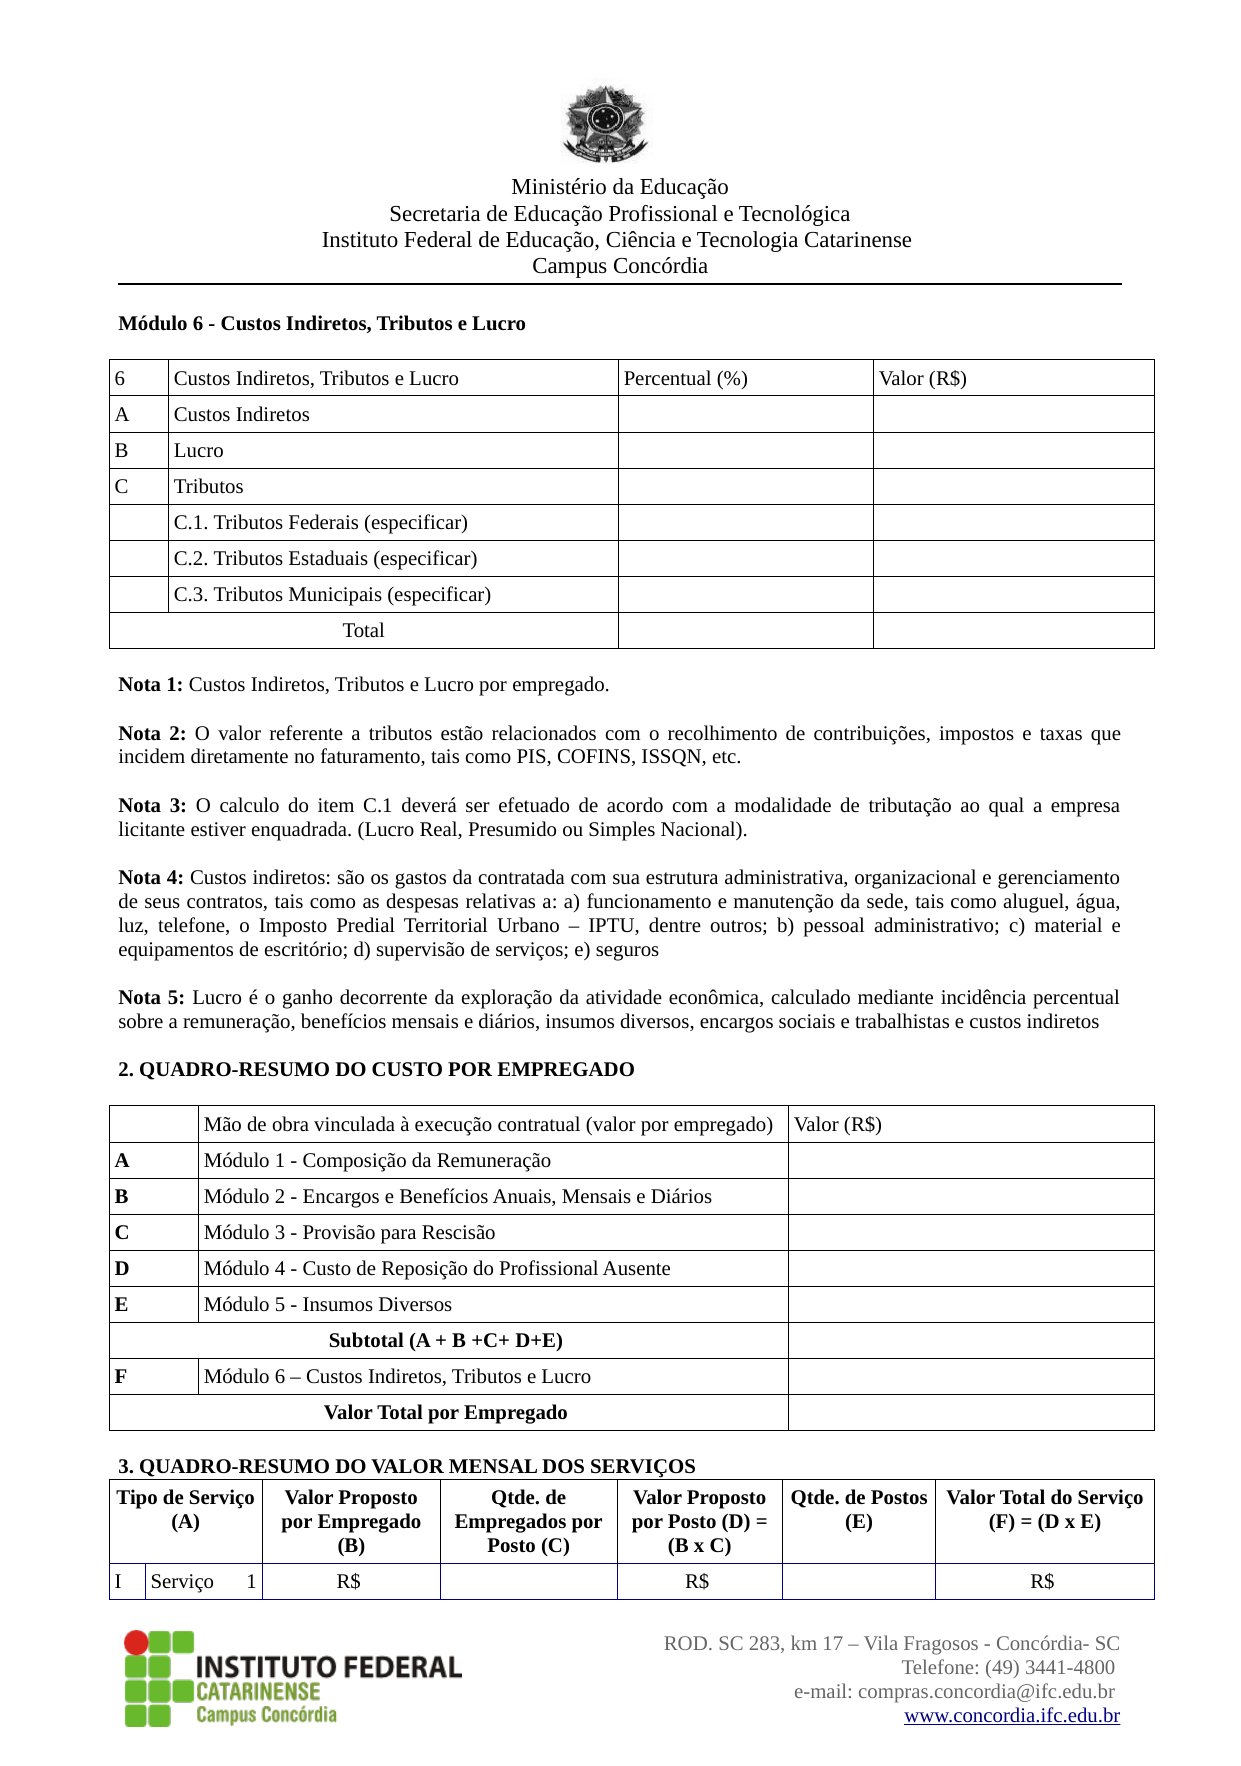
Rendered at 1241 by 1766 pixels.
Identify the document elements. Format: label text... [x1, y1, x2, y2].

table_cell [110, 505, 168, 539]
table_cell Tributos [169, 469, 618, 503]
table_cell [619, 577, 873, 612]
table_cell [874, 577, 1154, 612]
table_cell C.1. Tributos Federais (especificar) [169, 505, 618, 539]
table_cell C [110, 1215, 198, 1249]
table_cell [110, 541, 168, 576]
table_header Valor Proposto por Empregado (B) [263, 1480, 440, 1563]
table_cell Módulo 5 - Insumos Diversos [199, 1287, 788, 1322]
table_cell [619, 469, 873, 503]
table_cell Módulo 1 - Composição da Remuneração [199, 1143, 788, 1177]
table_cell [789, 1323, 1154, 1358]
table_cell [619, 505, 873, 539]
table_cell [783, 1564, 935, 1599]
table_cell B [110, 433, 168, 467]
table_header Qtde. de Empregados por Posto (C) [441, 1480, 617, 1563]
table_cell Serviço 1 [146, 1564, 262, 1599]
table_cell [789, 1179, 1154, 1213]
table_cell Módulo 2 - Encargos e Benefícios Anuais, Mensais e Diários [199, 1179, 788, 1213]
picture [124, 1630, 462, 1727]
table_cell Total [110, 613, 618, 648]
table_cell C.2. Tributos Estaduais (especificar) [169, 541, 618, 576]
table_cell F [110, 1359, 198, 1394]
table_cell [789, 1287, 1154, 1322]
text Nota 2: O valor referente a tributos estão relacionados com o recolhimento de contribuições, impostos e taxas que incidem diretamente no faturamento, tais como PIS, COFINS, ISSQN, etc. [118, 720, 1122, 768]
table_cell [874, 469, 1154, 503]
table_header Valor Proposto por Posto (D) = (B x C) [618, 1480, 782, 1563]
table_cell D [110, 1251, 198, 1286]
text Nota 1: Custos Indiretos, Tributos e Lucro por empregado. [118, 672, 1122, 696]
table_cell Valor Total por Empregado [110, 1395, 788, 1430]
table_cell [874, 433, 1154, 467]
table_cell Módulo 3 - Provisão para Rescisão [199, 1215, 788, 1249]
table_header Qtde. de Postos (E) [783, 1480, 935, 1563]
table_header Valor (R$) [789, 1106, 1154, 1141]
table_cell R$ [936, 1564, 1154, 1599]
table_cell [874, 613, 1154, 648]
table_cell R$ [263, 1564, 440, 1599]
table_cell Lucro [169, 433, 618, 467]
table_cell A [110, 1143, 198, 1177]
text Nota 4: Custos indiretos: são os gastos da contratada com sua estrutura administrativa, organizacional e gerenciamento de seus contratos, tais como as despesas relativas a: a) funcionamento e manutenção da sede, tais como aluguel, água, luz, telefone, o Imposto Predial Territorial Urbano – IPTU, dentre outros; b) pessoal administrativo; c) material e equipamentos de escritório; d) supervisão de serviços; e) seguros [118, 865, 1122, 961]
table_cell Subtotal (A + B +C+ D+E) [110, 1323, 788, 1358]
text 3. QUADRO-RESUMO DO VALOR MENSAL DOS SERVIÇOS [118, 1454, 1122, 1478]
table_header Custos Indiretos, Tributos e Lucro [169, 360, 618, 395]
table_cell C.3. Tributos Municipais (especificar) [169, 577, 618, 612]
text Nota 5: Lucro é o ganho decorrente da exploração da atividade econômica, calculado mediante incidência percentual sobre a remuneração, benefícios mensais e diários, insumos diversos, encargos sociais e trabalhistas e custos indiretos [118, 985, 1122, 1033]
table_cell [874, 505, 1154, 539]
table_cell I [110, 1564, 145, 1599]
text Nota 3: O calculo do item C.1 deverá ser efetuado de acordo com a modalidade de tributação ao qual a empresa licitante estiver enquadrada. (Lucro Real, Presumido ou Simples Nacional). [118, 793, 1122, 841]
table_cell [110, 577, 168, 612]
table_header [110, 1106, 198, 1141]
table_cell C [110, 469, 168, 503]
table_cell Módulo 4 - Custo de Reposição do Profissional Ausente [199, 1251, 788, 1286]
table_header Percentual (%) [619, 360, 873, 395]
table_cell [874, 541, 1154, 576]
table_cell [789, 1359, 1154, 1394]
table_cell [789, 1251, 1154, 1286]
table_header Valor (R$) [874, 360, 1154, 395]
table_cell B [110, 1179, 198, 1213]
table_cell [619, 433, 873, 467]
table_cell [441, 1564, 617, 1599]
table_header Valor Total do Serviço (F) = (D x E) [936, 1480, 1154, 1563]
table_cell [789, 1143, 1154, 1177]
text 2. QUADRO-RESUMO DO CUSTO POR EMPREGADO [118, 1057, 1122, 1081]
table_cell E [110, 1287, 198, 1322]
text Módulo 6 - Custos Indiretos, Tributos e Lucro [118, 311, 1122, 335]
table_cell R$ [618, 1564, 782, 1599]
table_cell [619, 396, 873, 431]
table_cell [789, 1395, 1154, 1430]
table_header 6 [110, 360, 168, 395]
table_cell [619, 613, 873, 648]
table_header Mão de obra vinculada à execução contratual (valor por empregado) [199, 1106, 788, 1141]
table_header Tipo de Serviço (A) [110, 1480, 262, 1563]
table_cell [874, 396, 1154, 431]
table_cell [789, 1215, 1154, 1249]
table_cell Módulo 6 – Custos Indiretos, Tributos e Lucro [199, 1359, 788, 1394]
table_cell A [110, 396, 168, 431]
table_cell [619, 541, 873, 576]
table_cell Custos Indiretos [169, 396, 618, 431]
